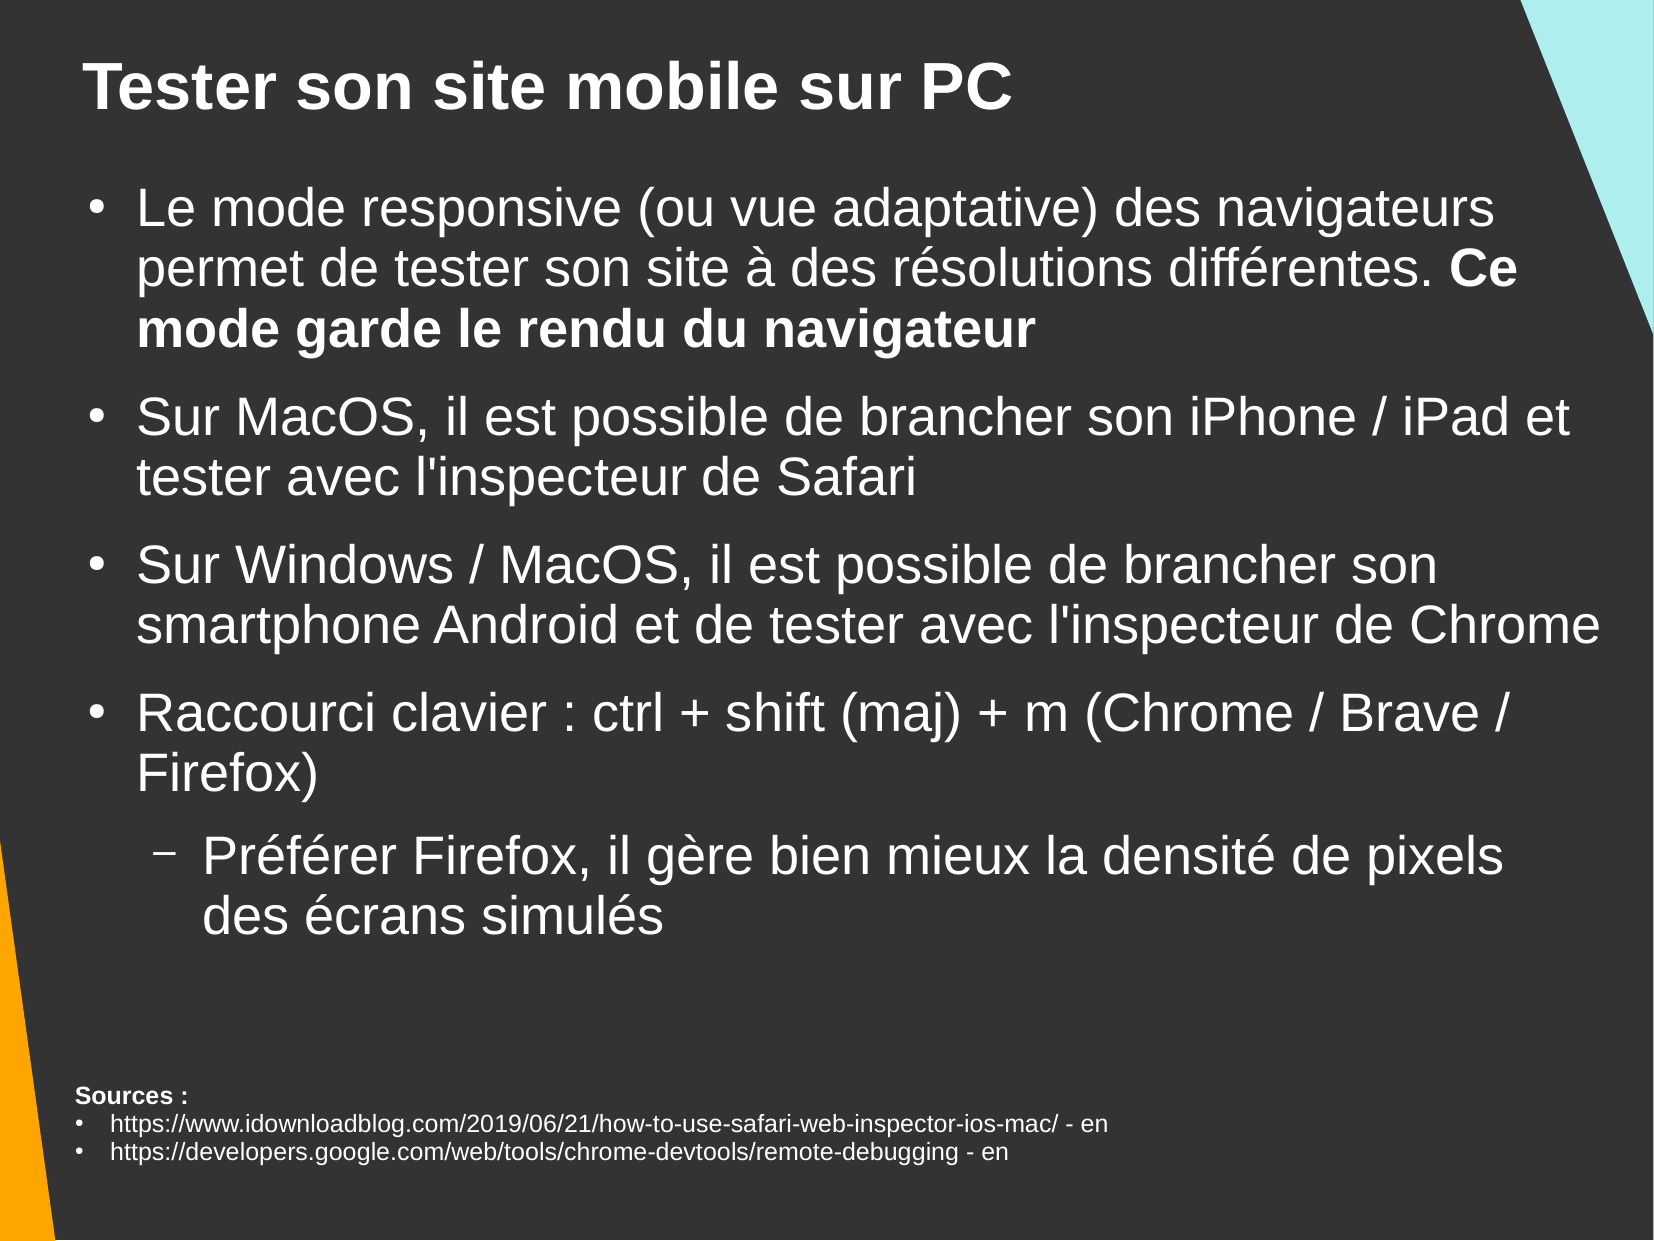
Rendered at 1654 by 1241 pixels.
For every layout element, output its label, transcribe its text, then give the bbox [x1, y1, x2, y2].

title Tester son site mobile sur PC [82, 49, 1569, 125]
list Le mode responsive (ou vue adaptative) des navigateurs permet de tester son site à des résolutions différentes. Ce mode garde le rendu du navigateur Sur MacOS, il est possible de brancher son iPhone / iPad et tester avec l'inspecteur de Safari Sur Windows / MacOS, il est possible de brancher son smartphone Android et de tester avec l'inspecteur de Chrome Raccourci clavier : ctrl + shift (maj) + m (Chrome / Brave / Firefox) Préférer Firefox, il gère bien mieux la densité de pixels des écrans simulés [70, 177, 1605, 957]
text_box [0, 840, 56, 1241]
text_box [1520, 0, 1654, 337]
text_box Sources : https://www.idownloadblog.com/2019/06/21/how-to-use-safari-web-inspector-ios-mac/ - en https://developers.google.com/web/tools/chrome-devtools/remote-debugging - en [60, 1074, 1654, 1182]
